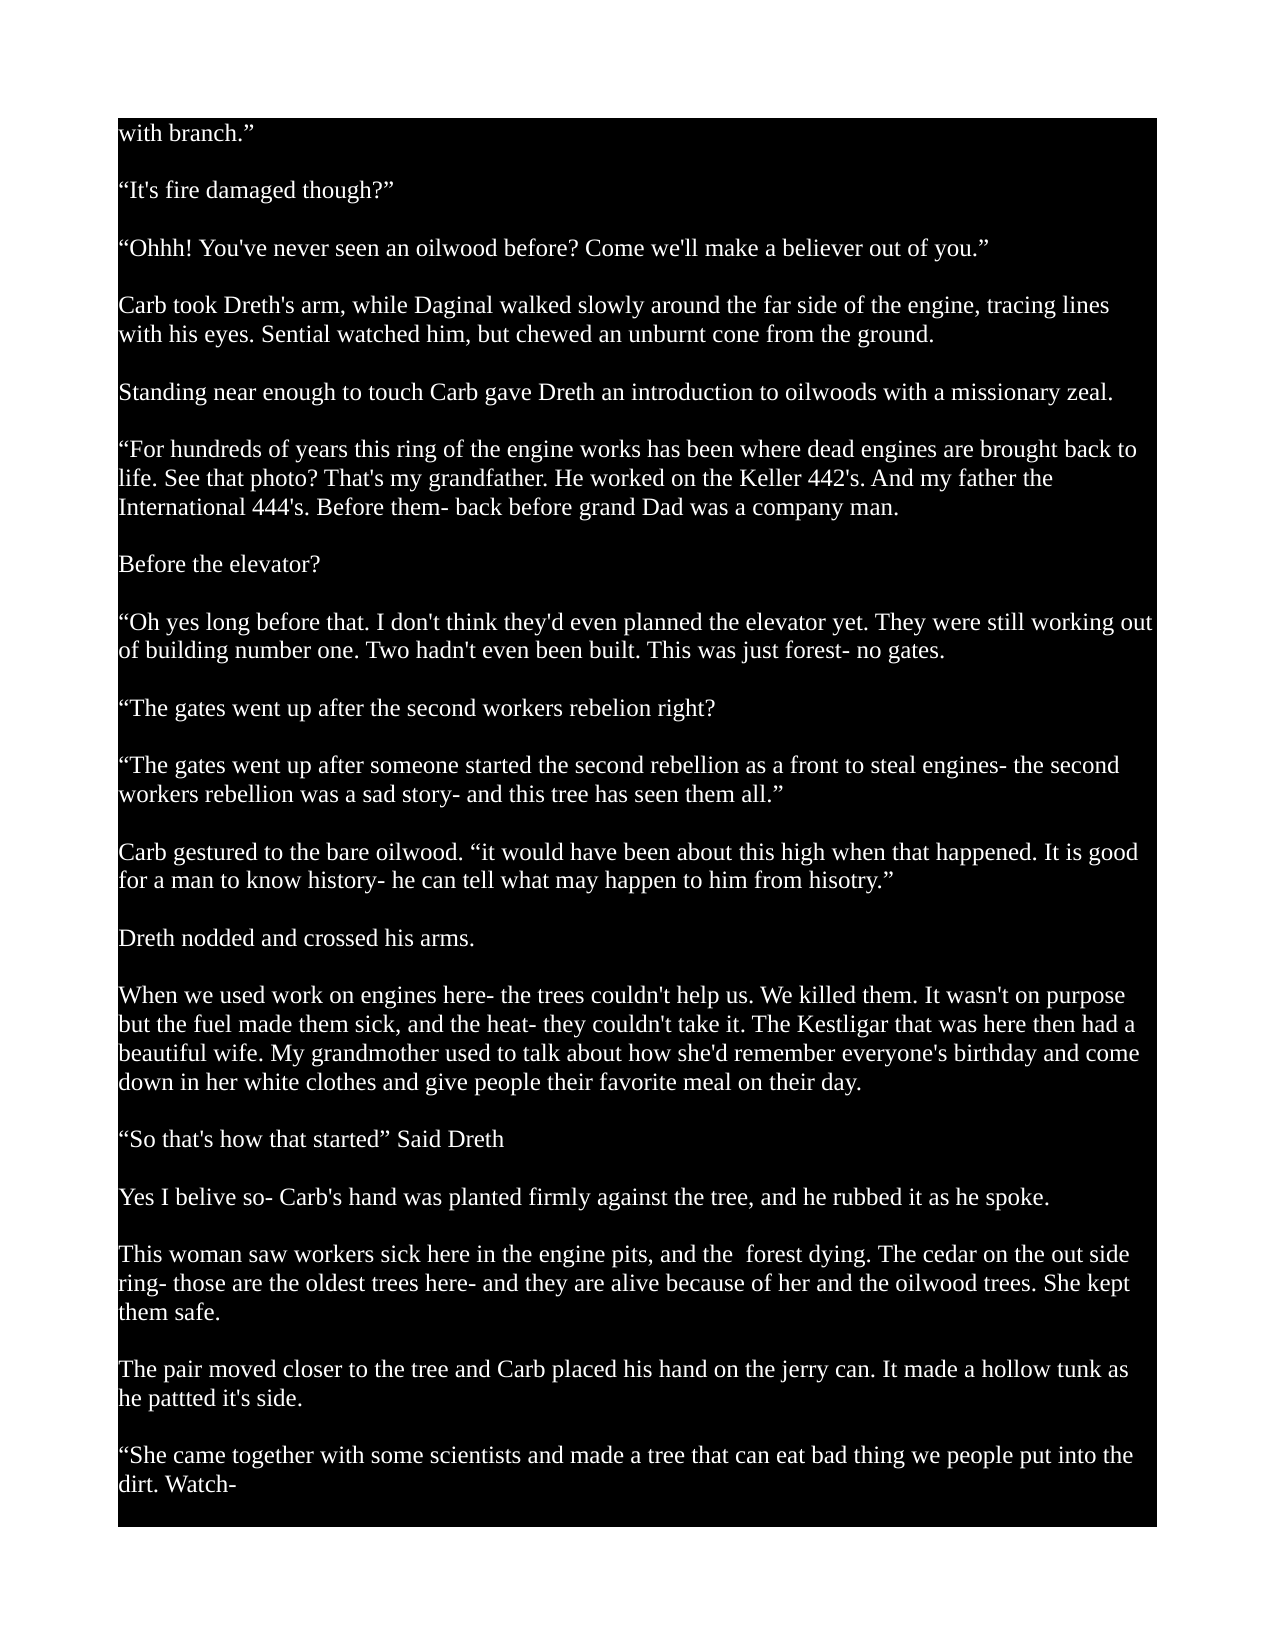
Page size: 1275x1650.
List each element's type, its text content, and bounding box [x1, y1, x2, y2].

text “It's fire damaged though?” “Ohhh! You've never seen an oilwood before? Come we'll make a believer out of you.” Carb took Dreth's arm, while Daginal walked slowly around the far side of the engine, tracing lines with his eyes. Sential watched him, but chewed an unburnt cone from the ground. Standing near enough to touch Carb gave Dreth an introduction to oilwoods with a missionary zeal. “For hundreds of years this ring of the engine works has been where dead engines are brought back to life. See that photo? That's my grandfather. He worked on the Keller 442's. And my father the International 444's. Before them- back before grand Dad was a company man. Before the elevator? “Oh yes long before that. I don't think they'd even planned the elevator yet. They were still working out of building number one. Two hadn't even been built. This was just forest- no gates. [118, 176, 1157, 664]
text Carb gestured to the bare oilwood. “it would have been about this high when that happened. It is good for a man to know history- he can tell what may happen to him from hisotry.” [118, 837, 1157, 894]
text This woman saw workers sick here in the engine pits, and the forest dying. The cedar on the out side ring- those are the oldest trees here- and they are alive because of her and the oilwood trees. She kept them safe. The pair moved closer to the tree and Carb placed his hand on the jerry can. It made a hollow tunk as he pattted it's side. [118, 1239, 1157, 1412]
text with branch.” [118, 118, 1157, 147]
text Yes I belive so- Carb's hand was planted firmly against the tree, and he rubbed it as he spoke. [118, 1182, 1157, 1211]
text “The gates went up after the second workers rebelion right? “The gates went up after someone started the second rebellion as a front to steal engines- the second workers rebellion was a sad story- and this tree has seen them all.” [118, 693, 1157, 808]
text Dreth nodded and crossed his arms. When we used work on engines here- the trees couldn't help us. We killed them. It wasn't on purpose but the fuel made them sick, and the heat- they couldn't take it. The Kestligar that was here then had a beautiful wife. My grandmother used to talk about how she'd remember everyone's birthday and come down in her white clothes and give people their favorite meal on their day. “So that's how that started” Said Dreth [118, 923, 1157, 1153]
text “She came together with some scientists and made a tree that can eat bad thing we people put into the dirt. Watch- [118, 1441, 1157, 1498]
